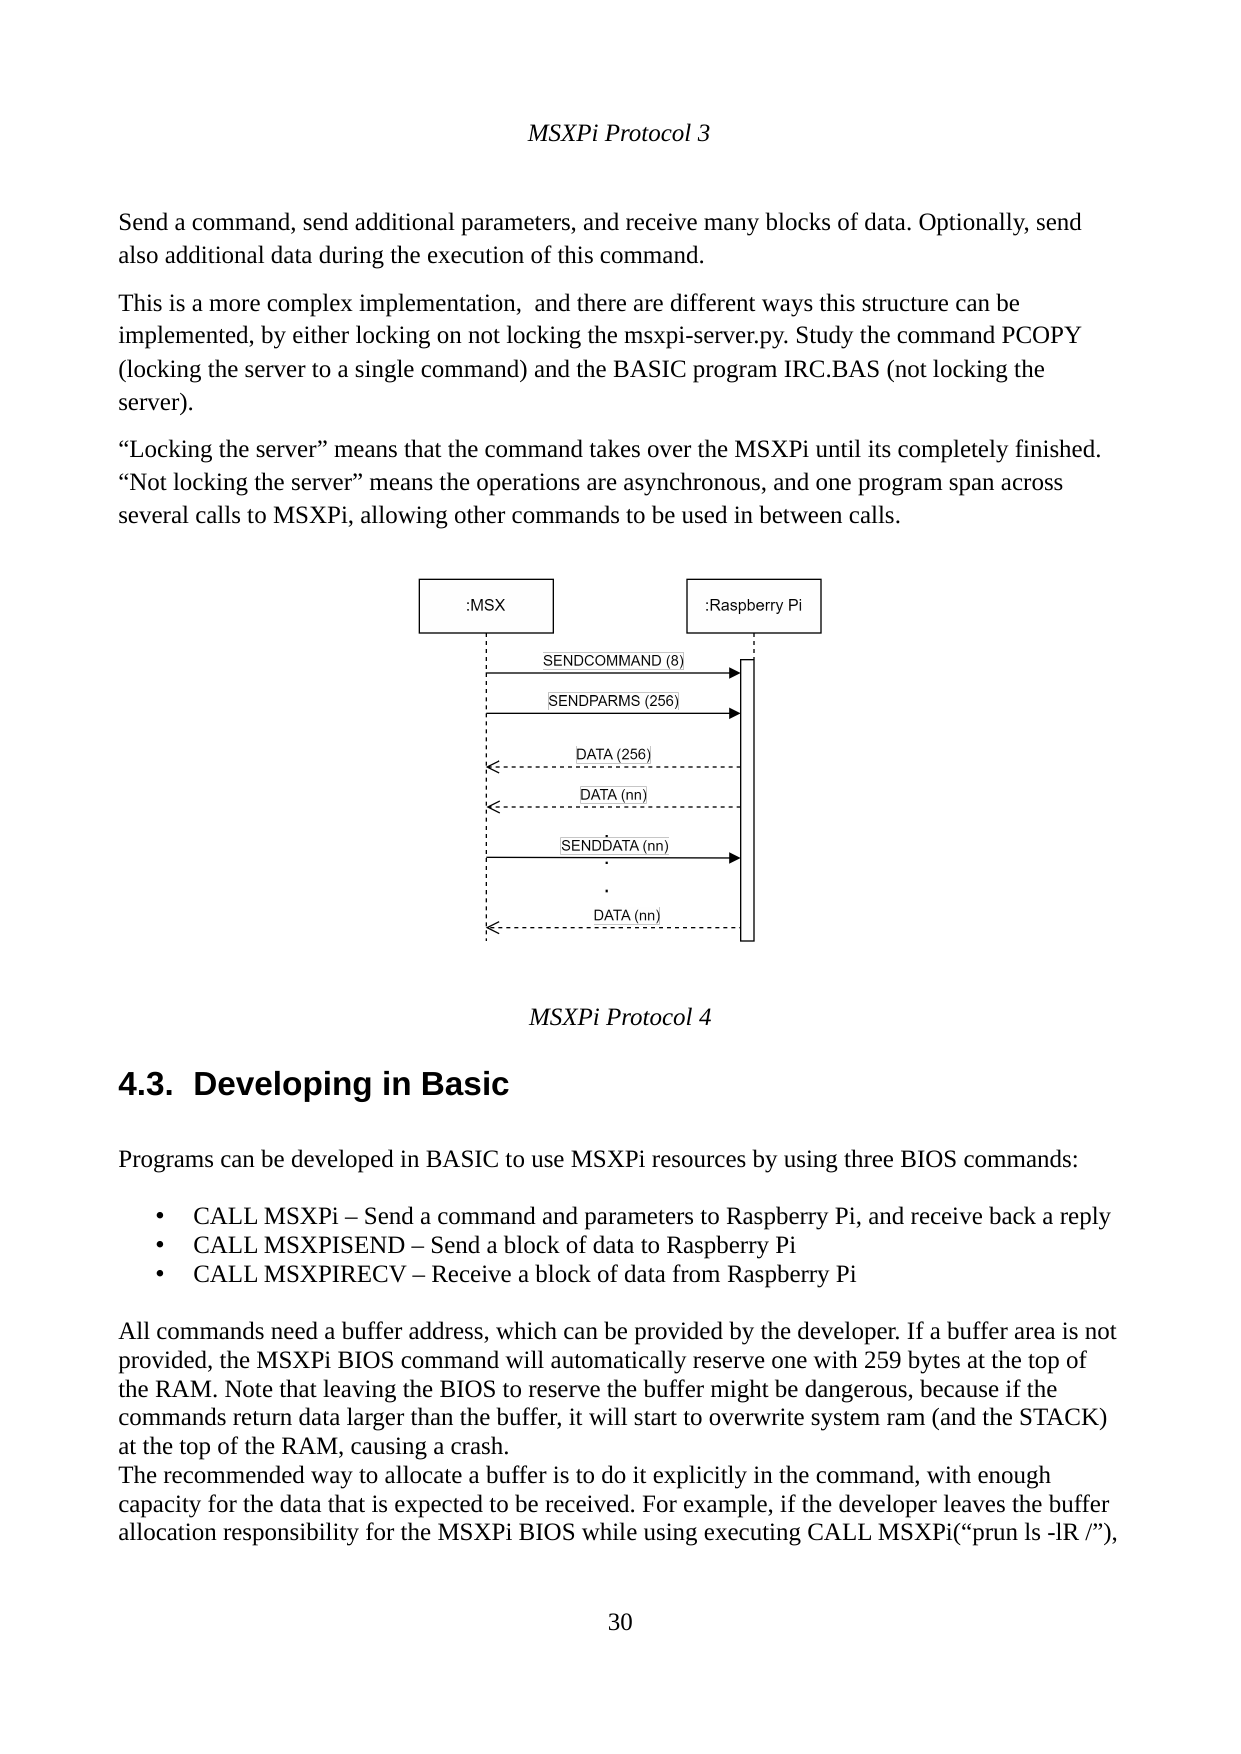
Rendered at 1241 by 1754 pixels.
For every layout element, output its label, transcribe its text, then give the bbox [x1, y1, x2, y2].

list CALL MSXPISEND – Send a block of data to Raspberry Pi [156, 1230, 1122, 1259]
table_header [118, 548, 1122, 989]
text Programs can be developed in BASIC to use MSXPi resources by using three BIOS commands: [118, 1144, 1122, 1172]
list CALL MSXPIRECV – Receive a block of data from Raspberry Pi [156, 1259, 1122, 1287]
subtitle Developing in Basic [118, 1064, 1122, 1102]
text MSXPi Protocol 3 [118, 118, 1122, 147]
text Send a command, send additional parameters, and receive many blocks of data. Optionally, send also additional data during the execution of this command. [118, 207, 1122, 269]
text All commands need a buffer address, which can be provided by the developer. If a buffer area is not provided, the MSXPi BIOS command will automatically reserve one with 259 bytes at the top of the RAM. Note that leaving the BIOS to reserve the buffer might be dangerous, because if the commands return data larger than the buffer, it will start to overwrite system ram (and the STACK) at the top of the RAM, causing a crash. [118, 1316, 1122, 1460]
text MSXPi Protocol 4 [118, 1002, 1122, 1031]
text “Locking the server” means that the command takes over the MSXPi until its completely finished. “Not locking the server” means the operations are asynchronous, and one program span across several calls to MSXPi, allowing other commands to be used in between calls. [118, 434, 1122, 529]
picture [405, 565, 835, 955]
text This is a more complex implementation, and there are different ways this structure can be implemented, by either locking on not locking the msxpi-server.py. Study the command PCOPY (locking the server to a single command) and the BASIC program IRC.BAS (not locking the server). [118, 288, 1122, 415]
list CALL MSXPi – Send a command and parameters to Raspberry Pi, and receive back a reply [156, 1201, 1122, 1230]
text The recommended way to allocate a buffer is to do it explicitly in the command, with enough capacity for the data that is expected to be received. For example, if the developer leaves the buffer allocation responsibility for the MSXPi BIOS while using executing CALL MSXPi(“prun ls -lR /”), [118, 1460, 1122, 1546]
